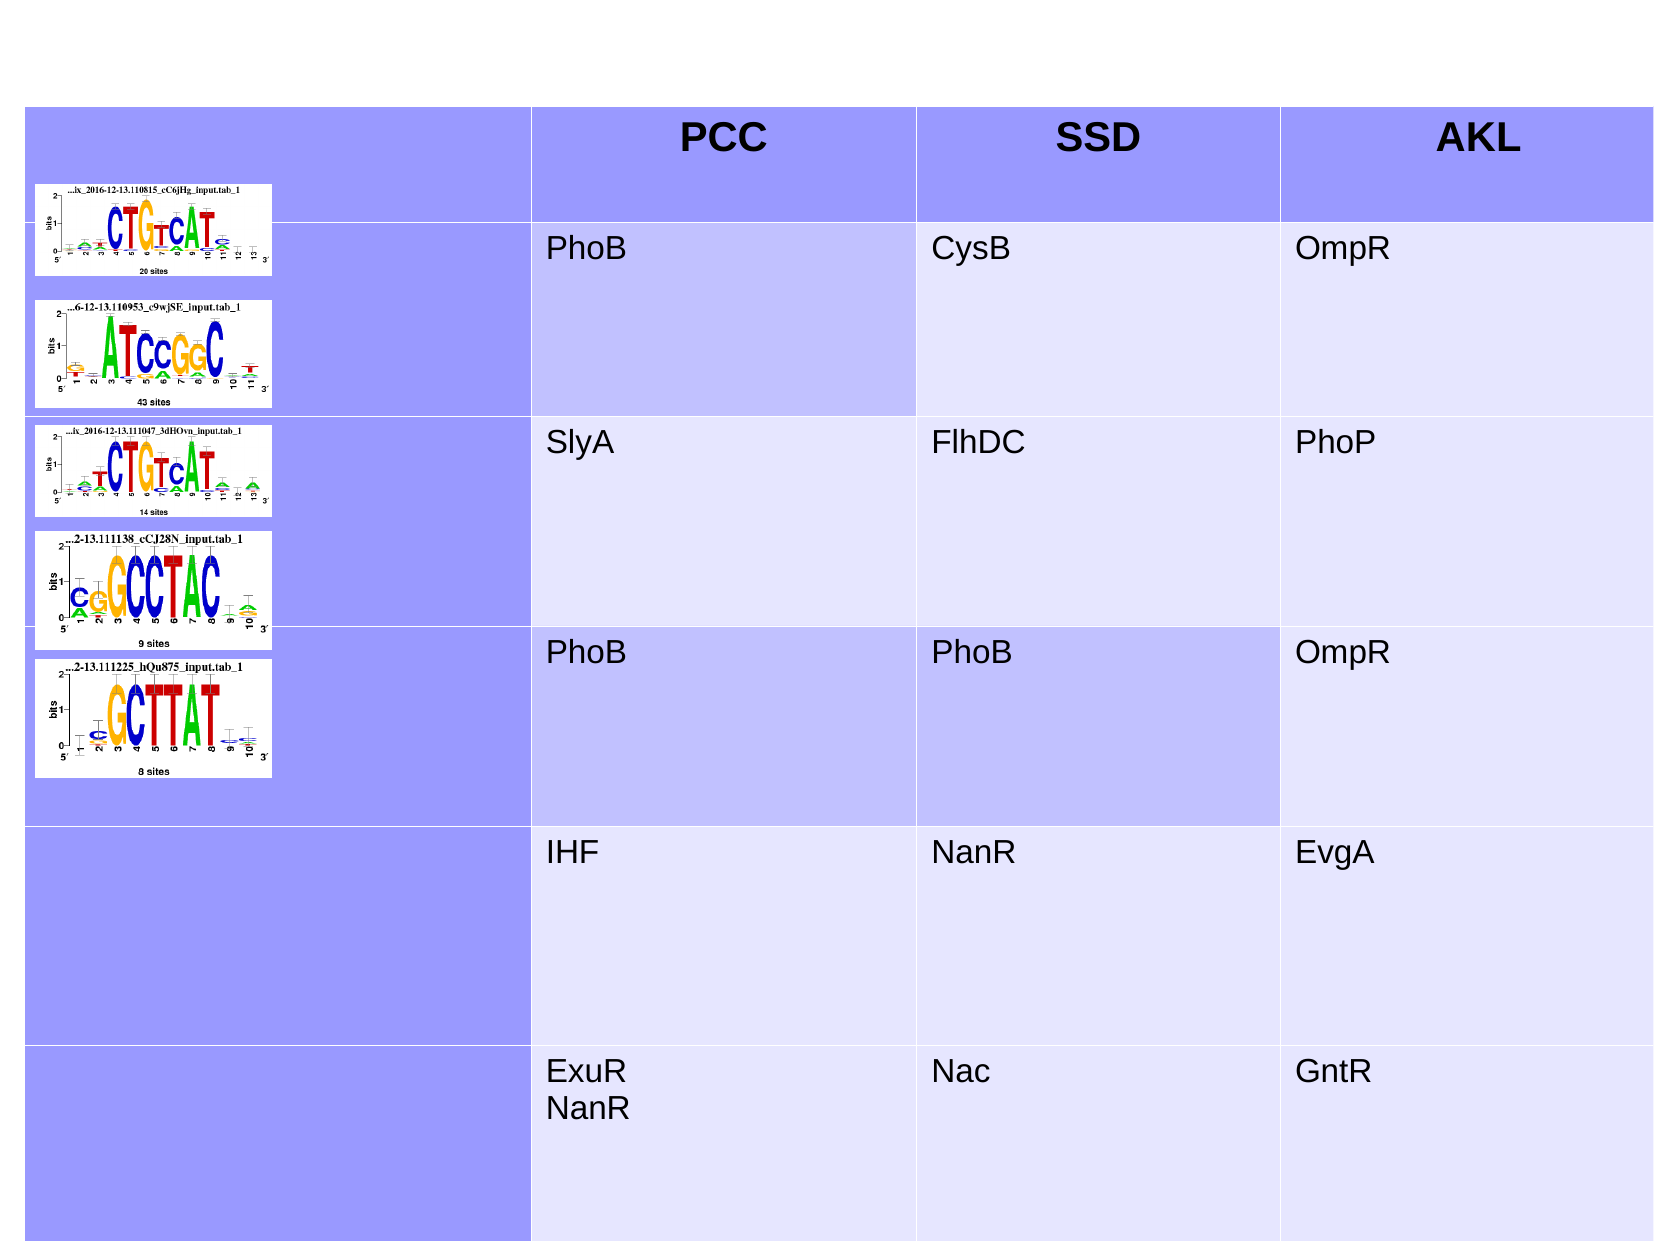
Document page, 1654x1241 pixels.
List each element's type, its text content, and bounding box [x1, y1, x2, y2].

picture [35, 300, 272, 408]
table_cell [25, 417, 531, 626]
picture [35, 184, 272, 276]
table_cell EvgA [1281, 827, 1654, 1045]
table_cell PhoB [532, 627, 916, 826]
picture [35, 531, 272, 650]
table_header PCC [532, 107, 916, 222]
table_cell CysB [917, 223, 1280, 416]
table_cell [25, 223, 531, 416]
table_cell Nac [917, 1046, 1280, 1241]
table_cell FlhDC [917, 417, 1280, 626]
table_cell [25, 627, 531, 826]
table_cell PhoB [532, 223, 916, 416]
picture [35, 425, 272, 517]
table_cell SlyA [532, 417, 916, 626]
picture [35, 659, 272, 778]
table_cell OmpR [1281, 223, 1654, 416]
table_cell [25, 827, 531, 1045]
table_header SSD [917, 107, 1280, 222]
table_header AKL [1281, 107, 1654, 222]
table_cell ExuR NanR [532, 1046, 916, 1241]
table_cell OmpR [1281, 627, 1654, 826]
table_cell IHF [532, 827, 916, 1045]
table_cell PhoP [1281, 417, 1654, 626]
table_header [25, 107, 531, 222]
table_cell PhoB [917, 627, 1280, 826]
table_cell GntR [1281, 1046, 1654, 1241]
table_cell [25, 1046, 531, 1241]
table_cell NanR [917, 827, 1280, 1045]
